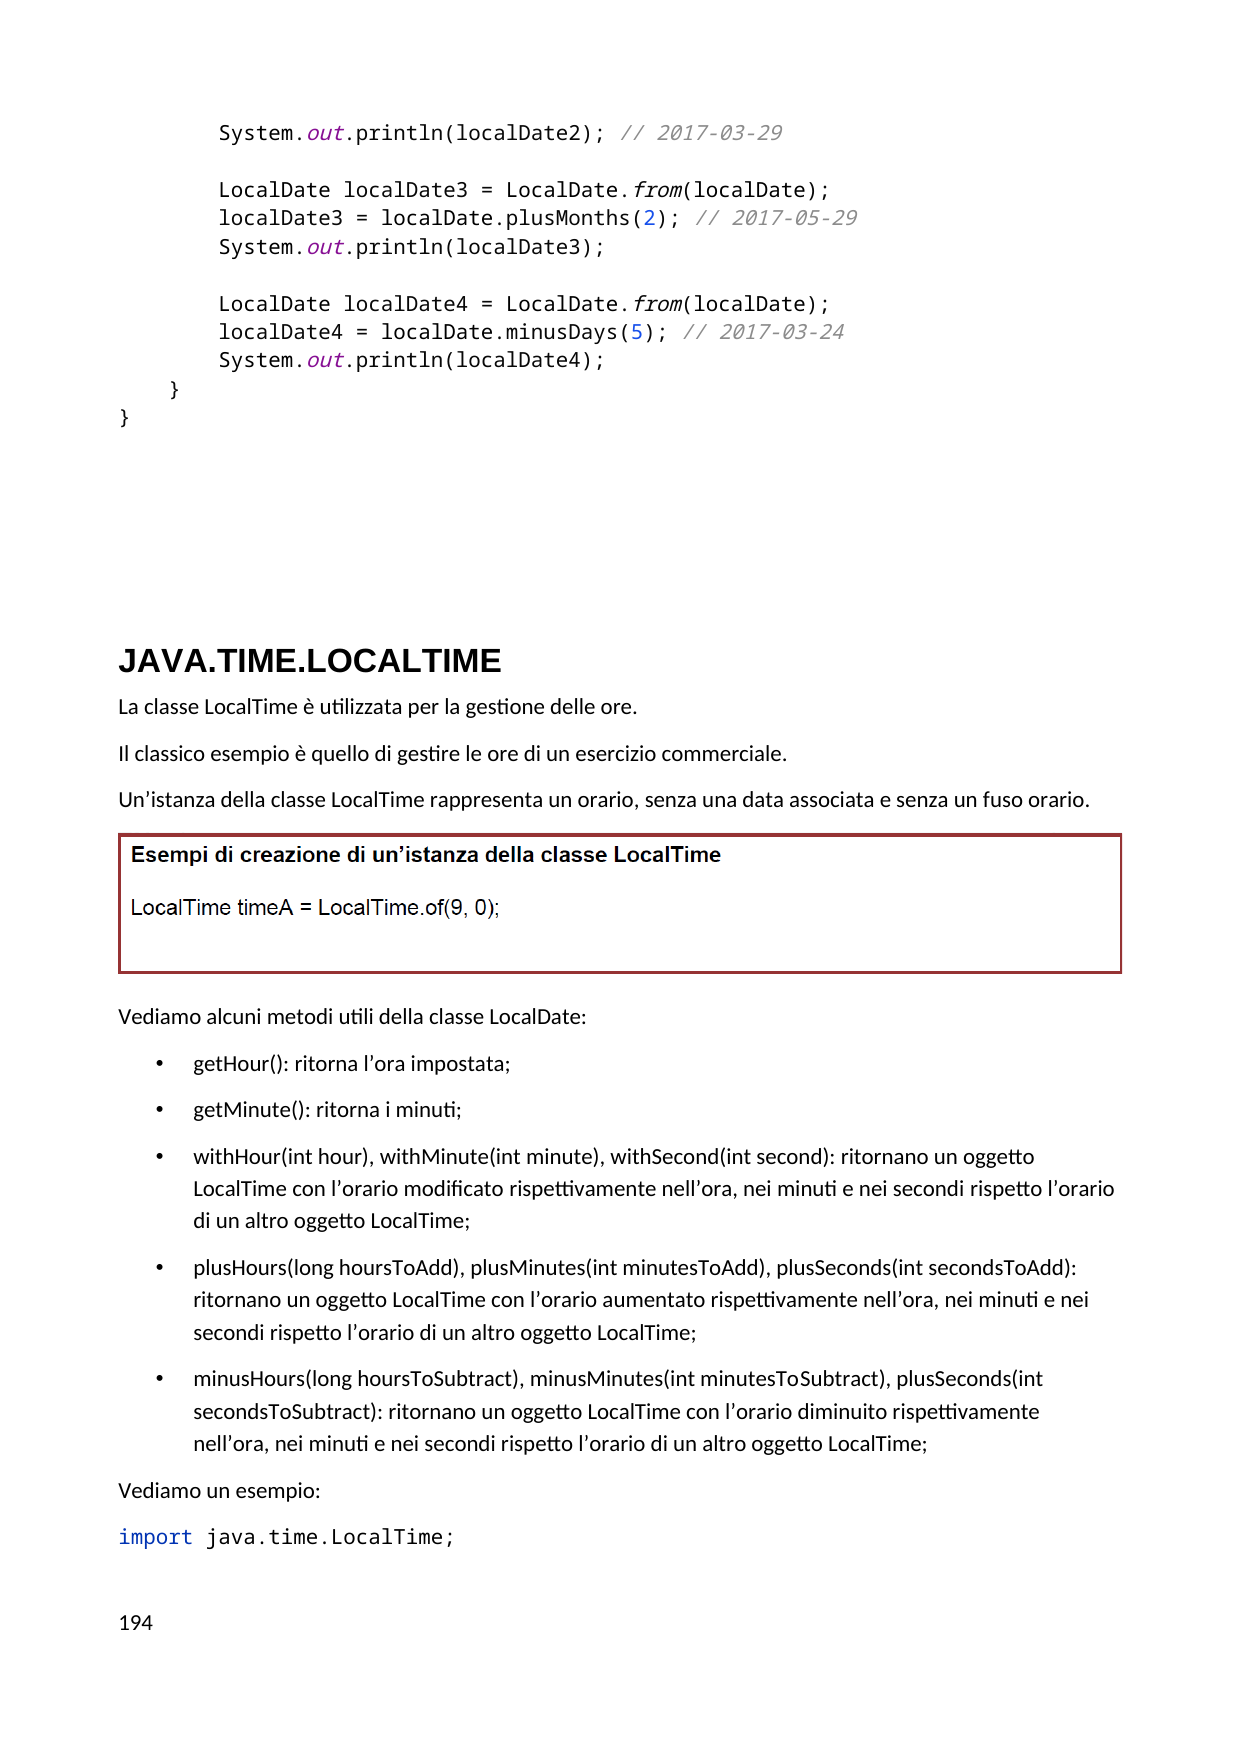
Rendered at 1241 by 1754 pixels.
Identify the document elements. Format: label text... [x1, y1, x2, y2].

text Vediamo alcuni metodi utili della classe LocalDate: [118, 1002, 1122, 1030]
list getHour(): ritorna l’ora impostata; [156, 1049, 1122, 1077]
list plusHours(long hoursToAdd), plusMinutes(int minutesToAdd), plusSeconds(int secondsToAdd): ritornano un oggetto LocalTime con l’orario aumentato rispettivamente nell’ora, nei minuti e nei secondi rispetto l’orario di un altro oggetto LocalTime; [156, 1253, 1122, 1346]
list withHour(int hour), withMinute(int minute), withSecond(int second): ritornano un oggetto LocalTime con l’orario modificato rispettivamente nell’ora, nei minuti e nei secondi rispetto l’orario di un altro oggetto LocalTime; [156, 1142, 1122, 1235]
list getMinute(): ritorna i minuti; [156, 1096, 1122, 1123]
text Il classico esempio è quello di gestire le ore di un esercizio commerciale. [118, 739, 1122, 767]
text Un’istanza della classe LocalTime rappresenta un orario, senza una data associata e senza un fuso orario. [118, 785, 1122, 813]
list minusHours(long hoursToSubtract), minusMinutes(int minutesToSubtract), plusSeconds(int secondsToSubtract): ritornano un oggetto LocalTime con l’orario diminuito rispettivamente nell’ora, nei minuti e nei secondi rispetto l’orario di un altro oggetto LocalTime; [156, 1364, 1122, 1457]
picture [118, 832, 1123, 974]
text La classe LocalTime è utilizzata per la gestione delle ore. [118, 692, 1122, 720]
text Vediamo un esempio: [118, 1476, 1122, 1504]
text import java.time.LocalTime; [118, 1522, 1122, 1551]
text System.out.println(localDate2); // 2017-03-29 LocalDate localDate3 = LocalDate.from(localDate); localDate3 = localDate.plusMonths(2); // 2017-05-29 System.out.println(localDate3); LocalDate localDate4 = LocalDate.from(localDate); localDate4 = localDate.minusDays(5); // 2017-03-24 System.out.println(localDate4); } } [118, 118, 1122, 431]
subtitle JAVA.TIME.LOCALTIME [118, 641, 1122, 679]
